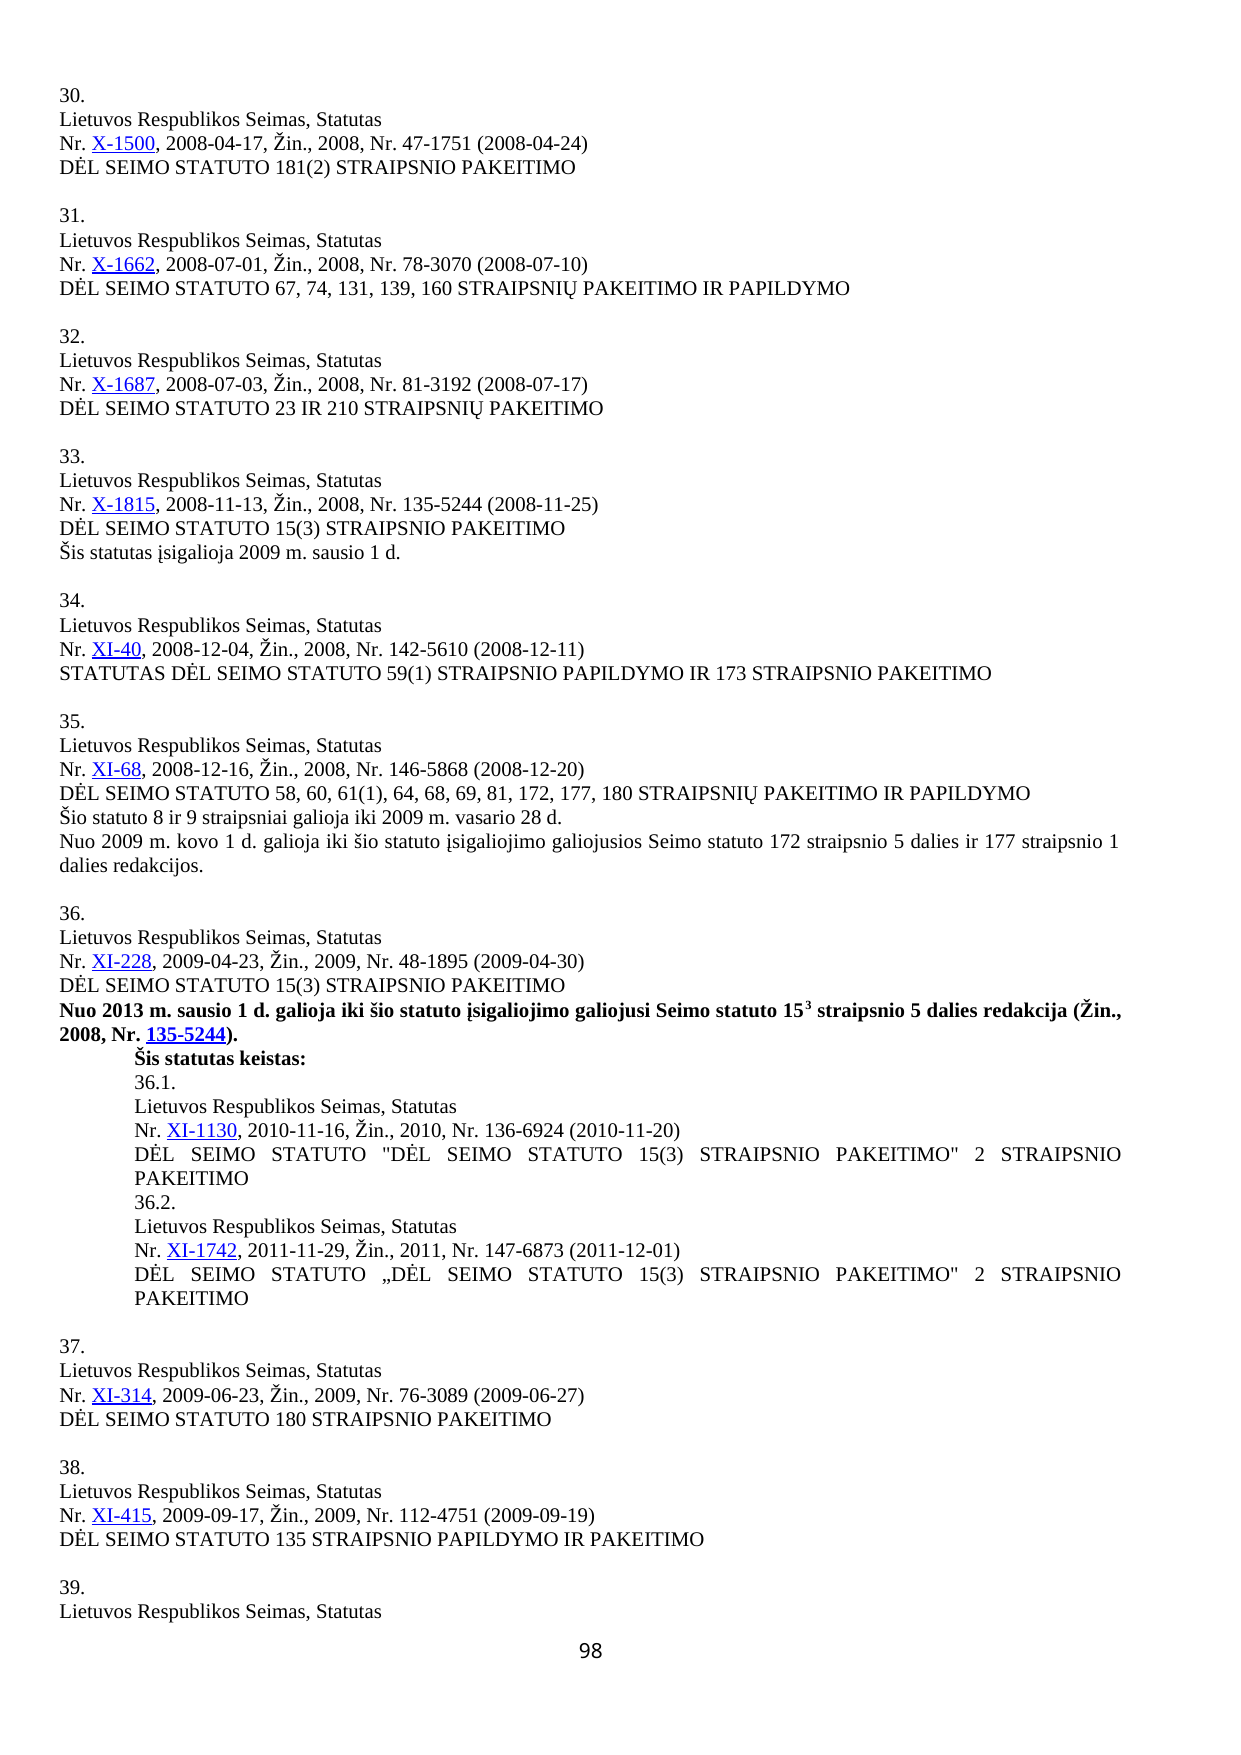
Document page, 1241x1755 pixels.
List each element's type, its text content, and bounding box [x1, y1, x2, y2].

text 36.1. [59, 1070, 1122, 1094]
text Nr. X-1662, 2008-07-01, Žin., 2008, Nr. 78-3070 (2008-07-10) [59, 252, 1122, 276]
text Lietuvos Respublikos Seimas, Statutas [59, 1479, 1122, 1503]
text Lietuvos Respublikos Seimas, Statutas [59, 468, 1122, 492]
text DĖL SEIMO STATUTO 23 IR 210 STRAIPSNIŲ PAKEITIMO [59, 396, 1122, 420]
text 32. [59, 324, 1122, 348]
text DĖL SEIMO STATUTO „DĖL SEIMO STATUTO 15(3) STRAIPSNIO PAKEITIMO" 2 STRAIPSNIO PAKEITIMO [134, 1262, 1122, 1310]
text Lietuvos Respublikos Seimas, Statutas [59, 1599, 1122, 1623]
text Nr. X-1500, 2008-04-17, Žin., 2008, Nr. 47-1751 (2008-04-24) [59, 131, 1122, 155]
text Lietuvos Respublikos Seimas, Statutas [59, 612, 1122, 637]
text Lietuvos Respublikos Seimas, Statutas [59, 925, 1122, 949]
text Šis statutas įsigalioja 2009 m. sausio 1 d. [59, 540, 1123, 564]
text 33. [59, 444, 1122, 468]
text Šis statutas keistas: [59, 1046, 1122, 1070]
text Nuo 2009 m. kovo 1 d. galioja iki šio statuto įsigaliojimo galiojusios Seimo statuto 172 straipsnio 5 dalies ir 177 straipsnio 1 dalies redakcijos. [59, 829, 1122, 877]
text DĖL SEIMO STATUTO 67, 74, 131, 139, 160 STRAIPSNIŲ PAKEITIMO IR PAPILDYMO [59, 276, 1122, 300]
text DĖL SEIMO STATUTO 15(3) STRAIPSNIO PAKEITIMO [59, 516, 1122, 540]
text Nr. XI-314, 2009-06-23, Žin., 2009, Nr. 76-3089 (2009-06-27) [59, 1382, 1122, 1407]
text 36. [59, 901, 1122, 925]
text Lietuvos Respublikos Seimas, Statutas [59, 227, 1122, 252]
text Nr. X-1815, 2008-11-13, Žin., 2008, Nr. 135-5244 (2008-11-25) [59, 492, 1122, 516]
text Lietuvos Respublikos Seimas, Statutas [59, 107, 1122, 131]
text Nr. XI-415, 2009-09-17, Žin., 2009, Nr. 112-4751 (2009-09-19) [59, 1503, 1122, 1527]
text DĖL SEIMO STATUTO "DĖL SEIMO STATUTO 15(3) STRAIPSNIO PAKEITIMO" 2 STRAIPSNIO PAKEITIMO [134, 1142, 1122, 1190]
text Nr. XI-228, 2009-04-23, Žin., 2009, Nr. 48-1895 (2009-04-30) [59, 949, 1122, 973]
text Nr. XI-1130, 2010-11-16, Žin., 2010, Nr. 136-6924 (2010-11-20) [59, 1118, 1122, 1142]
text Nr. XI-68, 2008-12-16, Žin., 2008, Nr. 146-5868 (2008-12-20) [59, 757, 1122, 781]
text Nr. X-1687, 2008-07-03, Žin., 2008, Nr. 81-3192 (2008-07-17) [59, 372, 1122, 396]
text Lietuvos Respublikos Seimas, Statutas [59, 1358, 1122, 1382]
text DĖL SEIMO STATUTO 15(3) STRAIPSNIO PAKEITIMO [59, 973, 1122, 997]
text Lietuvos Respublikos Seimas, Statutas [59, 1094, 1122, 1118]
text Šio statuto 8 ir 9 straipsniai galioja iki 2009 m. vasario 28 d. [59, 805, 1122, 829]
text DĖL SEIMO STATUTO 58, 60, 61(1), 64, 68, 69, 81, 172, 177, 180 STRAIPSNIŲ PAKEITIMO IR PAPILDYMO [59, 781, 1122, 805]
text 35. [59, 709, 1122, 733]
text 38. [59, 1455, 1122, 1479]
text 39. [59, 1575, 1122, 1599]
text DĖL SEIMO STATUTO 180 STRAIPSNIO PAKEITIMO [59, 1407, 1122, 1431]
text Lietuvos Respublikos Seimas, Statutas [59, 733, 1122, 757]
text Nuo 2013 m. sausio 1 d. galioja iki šio statuto įsigaliojimo galiojusi Seimo statuto 153 straipsnio 5 dalies redakcija (Žin., 2008, Nr. 135-5244). [59, 997, 1122, 1046]
text Nr. XI-40, 2008-12-04, Žin., 2008, Nr. 142-5610 (2008-12-11) [59, 637, 1122, 661]
text 34. [59, 588, 1122, 612]
text 31. [59, 203, 1122, 227]
text 37. [59, 1334, 1122, 1358]
text 30. [59, 83, 1122, 107]
text STATUTAS DĖL SEIMO STATUTO 59(1) STRAIPSNIO PAPILDYMO IR 173 STRAIPSNIO PAKEITIMO [59, 661, 1122, 685]
text Nr. XI-1742, 2011-11-29, Žin., 2011, Nr. 147-6873 (2011-12-01) [59, 1238, 1122, 1262]
text DĖL SEIMO STATUTO 181(2) STRAIPSNIO PAKEITIMO [59, 155, 1122, 179]
text Lietuvos Respublikos Seimas, Statutas [59, 1214, 1122, 1238]
text 36.2. [59, 1190, 1122, 1214]
text DĖL SEIMO STATUTO 135 STRAIPSNIO PAPILDYMO IR PAKEITIMO [59, 1527, 1122, 1551]
text Lietuvos Respublikos Seimas, Statutas [59, 348, 1122, 372]
